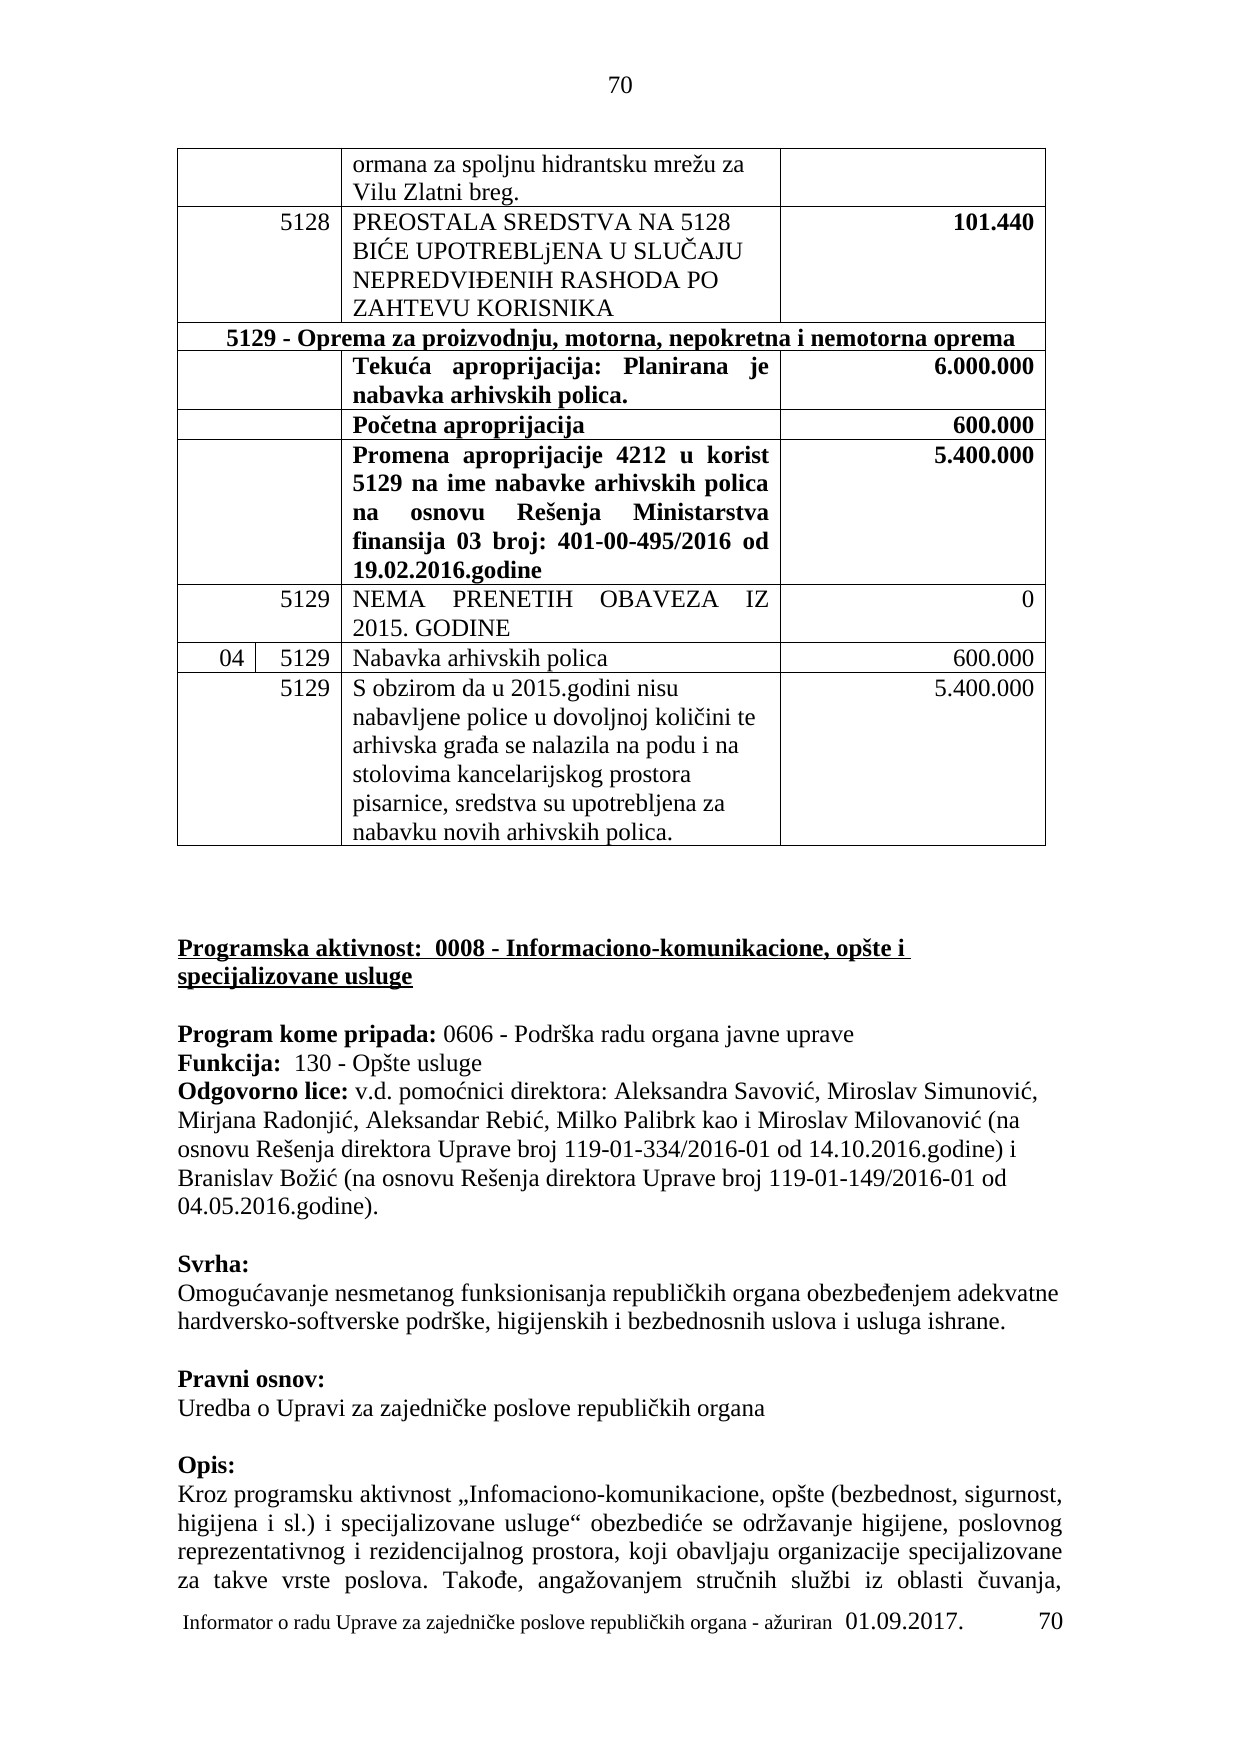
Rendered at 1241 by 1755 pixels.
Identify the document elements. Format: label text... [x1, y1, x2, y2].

table_cell [781, 149, 1045, 206]
text Pravni osnov: Uredba o Upravi za zajedničke poslove republičkih organa [177, 1335, 1063, 1421]
table_cell 5.400.000 [781, 440, 1045, 583]
table_cell 5129 [178, 585, 341, 642]
table_cell 600.000 [781, 643, 1045, 672]
table_cell 5129 [256, 643, 341, 672]
table_cell Početna aproprijacija [342, 410, 780, 439]
text Program kome pripada: 0606 - Podrška radu organa javne uprave Funkcija: 130 - Opšte usluge Odgovorno lice: v.d. pomoćnici direktora: Aleksandra Savović, Miroslav Simunović, Mirjana Radonjić, Aleksandar Rebić, Milko Palibrk kao i Miroslav Milovanović (na osnovu Rešenja direktora Uprave broj 119-01-334/2016-01 od 14.10.2016.godine) i Branislav Božić (na osnovu Rešenja direktora Uprave broj 119-01-149/2016-01 od 04.05.2016.godine). [177, 990, 1063, 1220]
table_cell [178, 149, 341, 206]
table_cell 5129 - Oprema za proizvodnju, motorna, nepokretna i nemotorna oprema [178, 323, 1045, 350]
text Opis: [177, 1450, 1063, 1479]
table_cell [178, 440, 341, 583]
table_cell 04 [178, 643, 255, 672]
table_cell Nabavka arhivskih polica [342, 643, 780, 672]
table_cell 6.000.000 [781, 351, 1045, 409]
table_cell ormana za spolјnu hidrantsku mrežu za Vilu Zlatni breg. [342, 149, 780, 206]
table_cell NEMA PRENETIH OBAVEZA IZ 2015. GODINE [342, 585, 780, 642]
table_cell 5128 [178, 207, 341, 322]
table_cell [178, 410, 341, 439]
table_cell 600.000 [781, 410, 1045, 439]
table_cell 0 [781, 585, 1045, 642]
text Kroz programsku aktivnost „Infomaciono-komunikacione, opšte (bezbednost, sigurnost, higijena i sl.) i specijalizovane usluge“ obezbediće se održavanje higijene, poslovnog reprezentativnog i rezidencijalnog prostora, koji obavlјaju organizacije specijalizovane za takve vrste poslova. Takođe, angažovanjem stručnih službi iz oblasti čuvanja, [177, 1479, 1063, 1594]
table_cell [178, 351, 341, 409]
text Svrha: Omogućavanje nesmetanog funksionisanja republičkih organa obezbeđenjem adekvatne hardversko-softverske podrške, higijenskih i bezbednosnih uslova i usluga ishrane. [177, 1220, 1063, 1335]
table_cell S obzirom da u 2015.godini nisu nabavlјene police u dovolјnoj količini te arhivska građa se nalazila na podu i na stolovima kancelarijskog prostora pisarnice, sredstva su upotreblјena za nabavku novih arhivskih polica. [342, 673, 780, 845]
table_cell PREOSTALA SREDSTVA NA 5128 BIĆE UPOTREBLjENA U SLUČAJU NEPREDVIĐENIH RASHODA PO ZAHTEVU KORISNIKA [342, 207, 780, 322]
table_cell Promena aproprijacije 4212 u korist 5129 na ime nabavke arhivskih polica na osnovu Rešenja Ministarstva finansija 03 broj: 401-00-495/2016 od 19.02.2016.godine [342, 440, 780, 583]
text Programska aktivnost: 0008 - Informaciono-komunikacione, opšte i specijalizovane usluge [177, 933, 1063, 990]
table_cell 101.440 [781, 207, 1045, 322]
table_cell Tekuća aproprijacija: Planirana je nabavka arhivskih polica. [342, 351, 780, 409]
table_cell 5.400.000 [781, 673, 1045, 845]
table_cell 5129 [178, 673, 341, 845]
